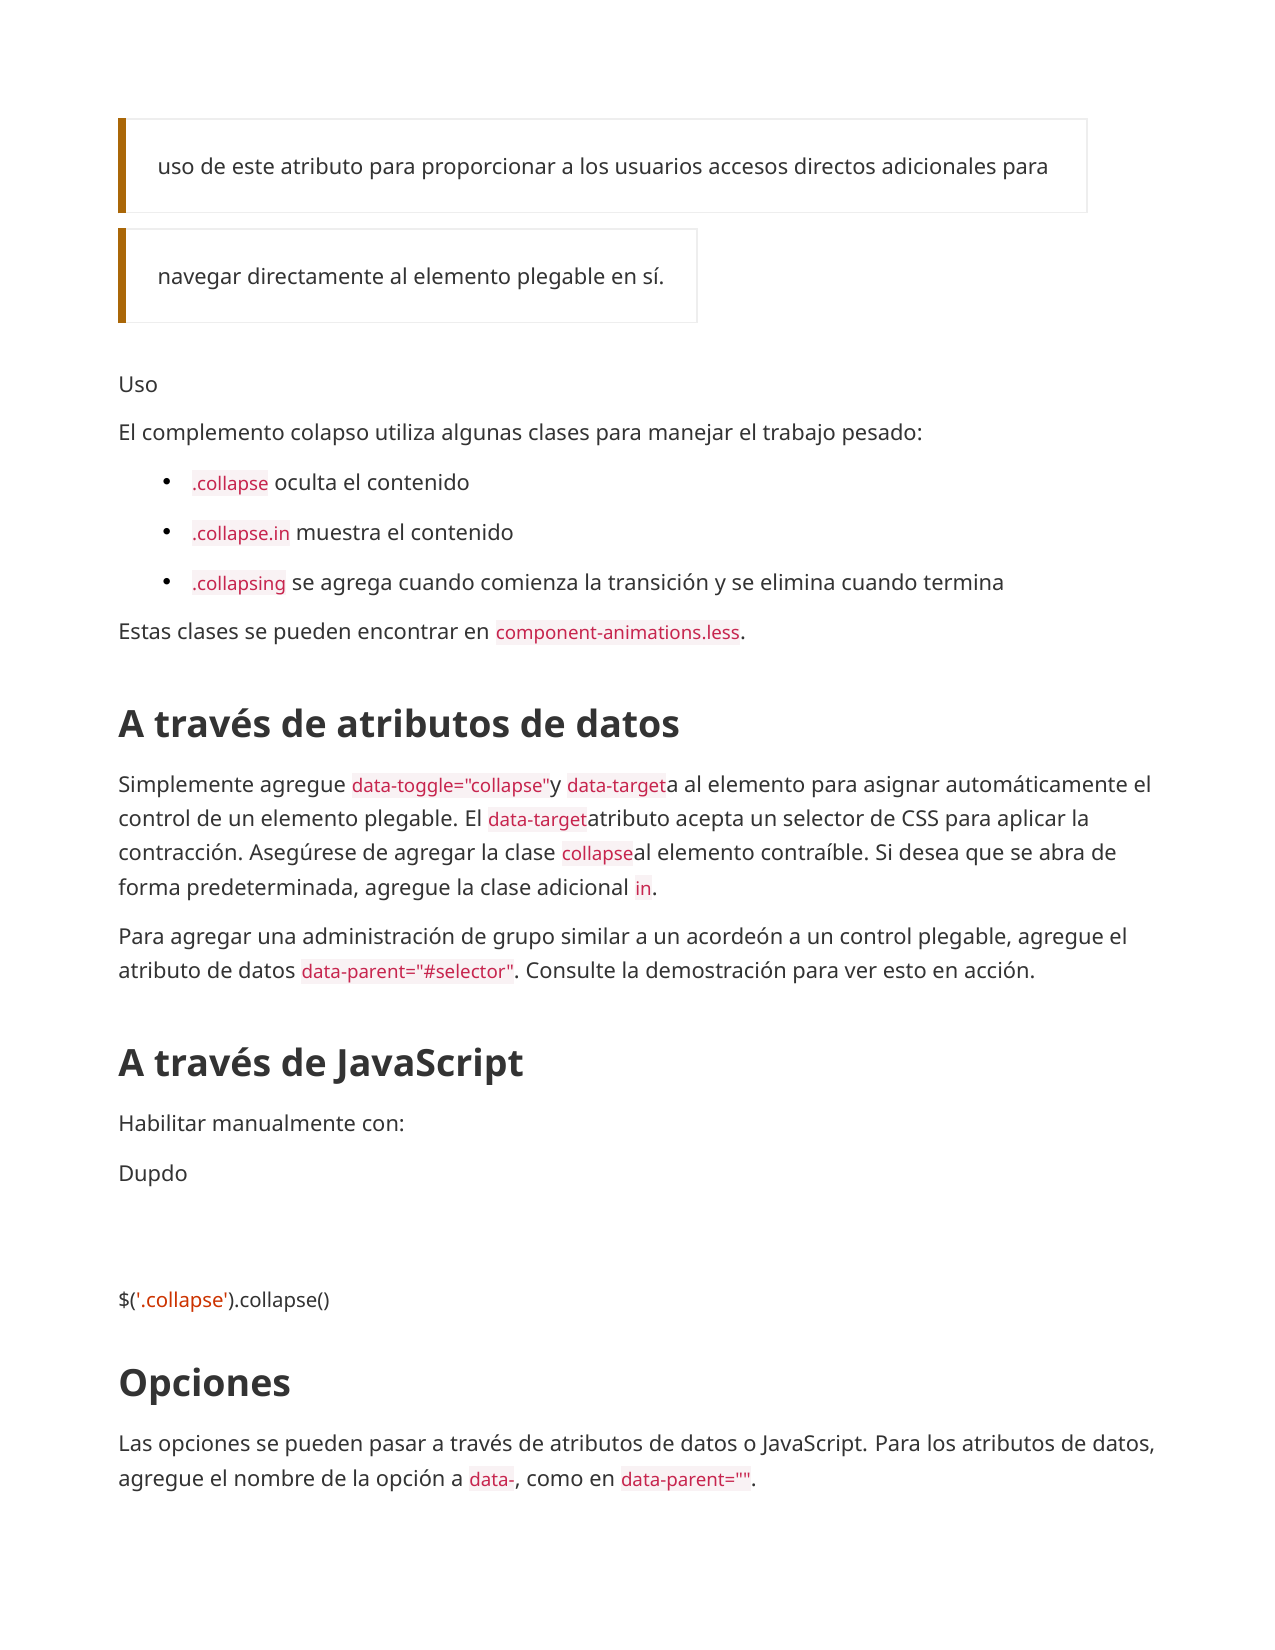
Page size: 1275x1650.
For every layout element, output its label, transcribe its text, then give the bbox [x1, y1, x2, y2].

subtitle Opciones [118, 1357, 1157, 1408]
text uso de este atributo para proporcionar a los usuarios accesos directos adicionales para navegar directamente al elemento plegable en sí. [118, 118, 1157, 323]
list .collapsing se agrega cuando comienza la transición y se elimina cuando termina [162, 566, 1157, 596]
text Simplemente agregue data-toggle="collapse"y data-targeta al elemento para asignar automáticamente el control de un elemento plegable. El data-targetatributo acepta un selector de CSS para aplicar la contracción. Asegúrese de agregar la clase collapseal elemento contraíble. Si desea que se abra de forma predeterminada, agregue la clase adicional in. [118, 769, 1157, 901]
list .collapse.in muestra el contenido [162, 517, 1157, 546]
subtitle A través de atributos de datos [118, 697, 1157, 748]
list .collapse oculta el contenido [162, 467, 1157, 497]
text Estas clases se pueden encontrar en component-animations.less. [118, 616, 1157, 646]
subtitle Uso [118, 369, 1157, 398]
text Para agregar una administración de grupo similar a un acordeón a un control plegable, agregue el atributo de datos data-parent="#selector". Consulte la demostración para ver esto en acción. [118, 921, 1157, 985]
text El complemento colapso utiliza algunas clases para manejar el trabajo pesado: [118, 417, 1157, 447]
text Las opciones se pueden pasar a través de atributos de datos o JavaScript. Para los atributos de datos, agregue el nombre de la opción a data-, como en data-parent="". [118, 1428, 1157, 1492]
subtitle A través de JavaScript [118, 1037, 1157, 1088]
text Dupdo [118, 1158, 1157, 1188]
text Habilitar manualmente con: [118, 1108, 1157, 1138]
text $('.collapse').collapse() [118, 1286, 1157, 1314]
